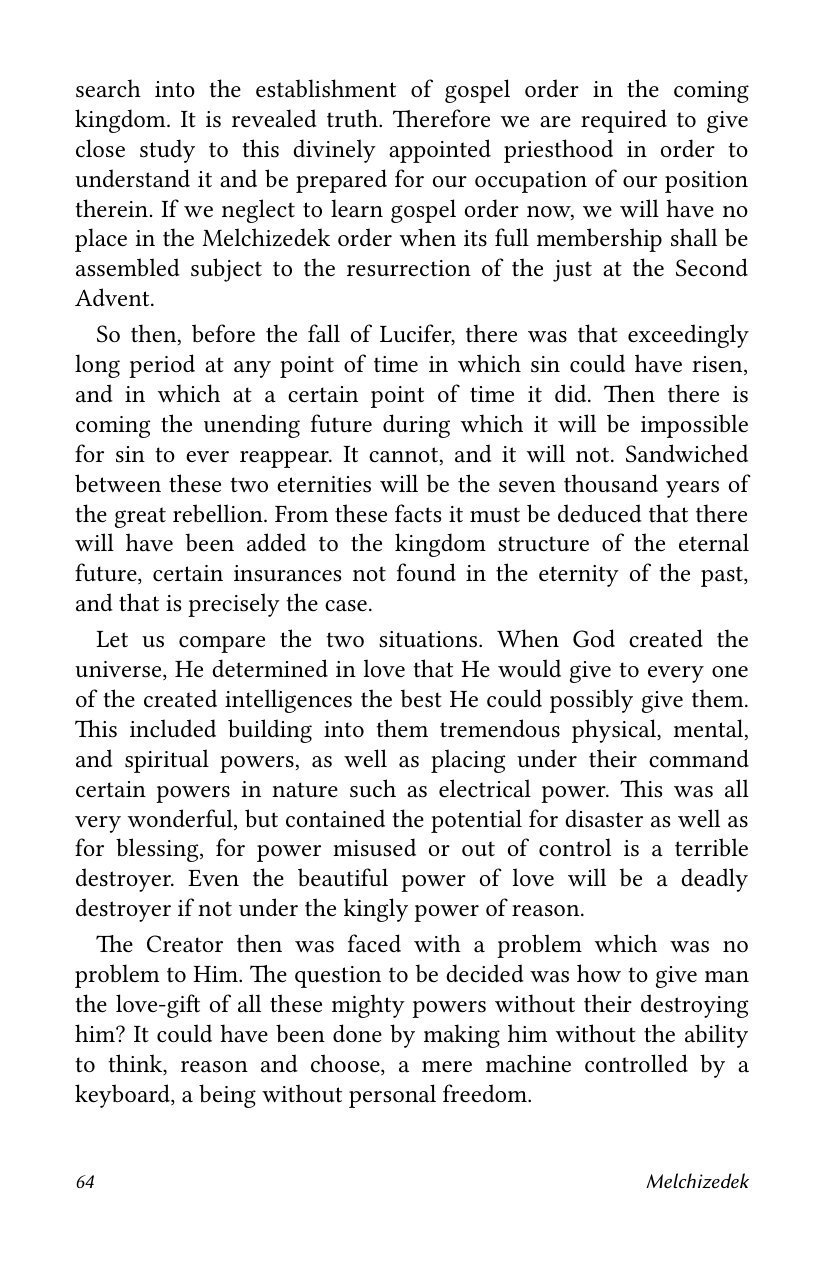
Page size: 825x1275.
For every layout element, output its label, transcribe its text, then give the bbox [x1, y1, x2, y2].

text search into the establishment of gospel order in the coming kingdom. It is revealed truth. Therefore we are required to give close study to this divinely appointed priesthood in order to understand it and be prepared for our occupation of our position therein. If we neglect to learn gospel order now, we will have no place in the Melchizedek order when its full membership shall be assembled subject to the resurrection of the just at the Second Advent. [75, 75, 750, 313]
text Let us compare the two situations. When God created the universe, He determined in love that He would give to every one of the created intelligences the best He could possibly give them. This included building into them tremendous physical, mental, and spiritual powers, as well as placing under their command certain powers in nature such as electrical power. This was all very wonderful, but contained the potential for disaster as well as for blessing, for power misused or out of control is a terrible destroyer. Even the beautiful power of love will be a deadly destroyer if not under the kingly power of reason. [75, 625, 750, 923]
text The Creator then was faced with a problem which was no problem to Him. The question to be decided was how to give man the love-gift of all these mighty powers without their destroying him? It could have been done by making him without the ability to think, reason and choose, a mere machine controlled by a keyboard, a being without personal freedom. [75, 930, 750, 1108]
text So then, before the fall of Lucifer, there was that exceedingly long period at any point of time in which sin could have risen, and in which at a certain point of time it did. Then there is coming the unending future during which it will be impossible for sin to ever reappear. It cannot, and it will not. Sandwiched between these two eternities will be the seven thousand years of the great rebellion. From these facts it must be deduced that there will have been added to the kingdom structure of the eternal future, certain insurances not found in the eternity of the past, and that is precisely the case. [75, 320, 750, 618]
